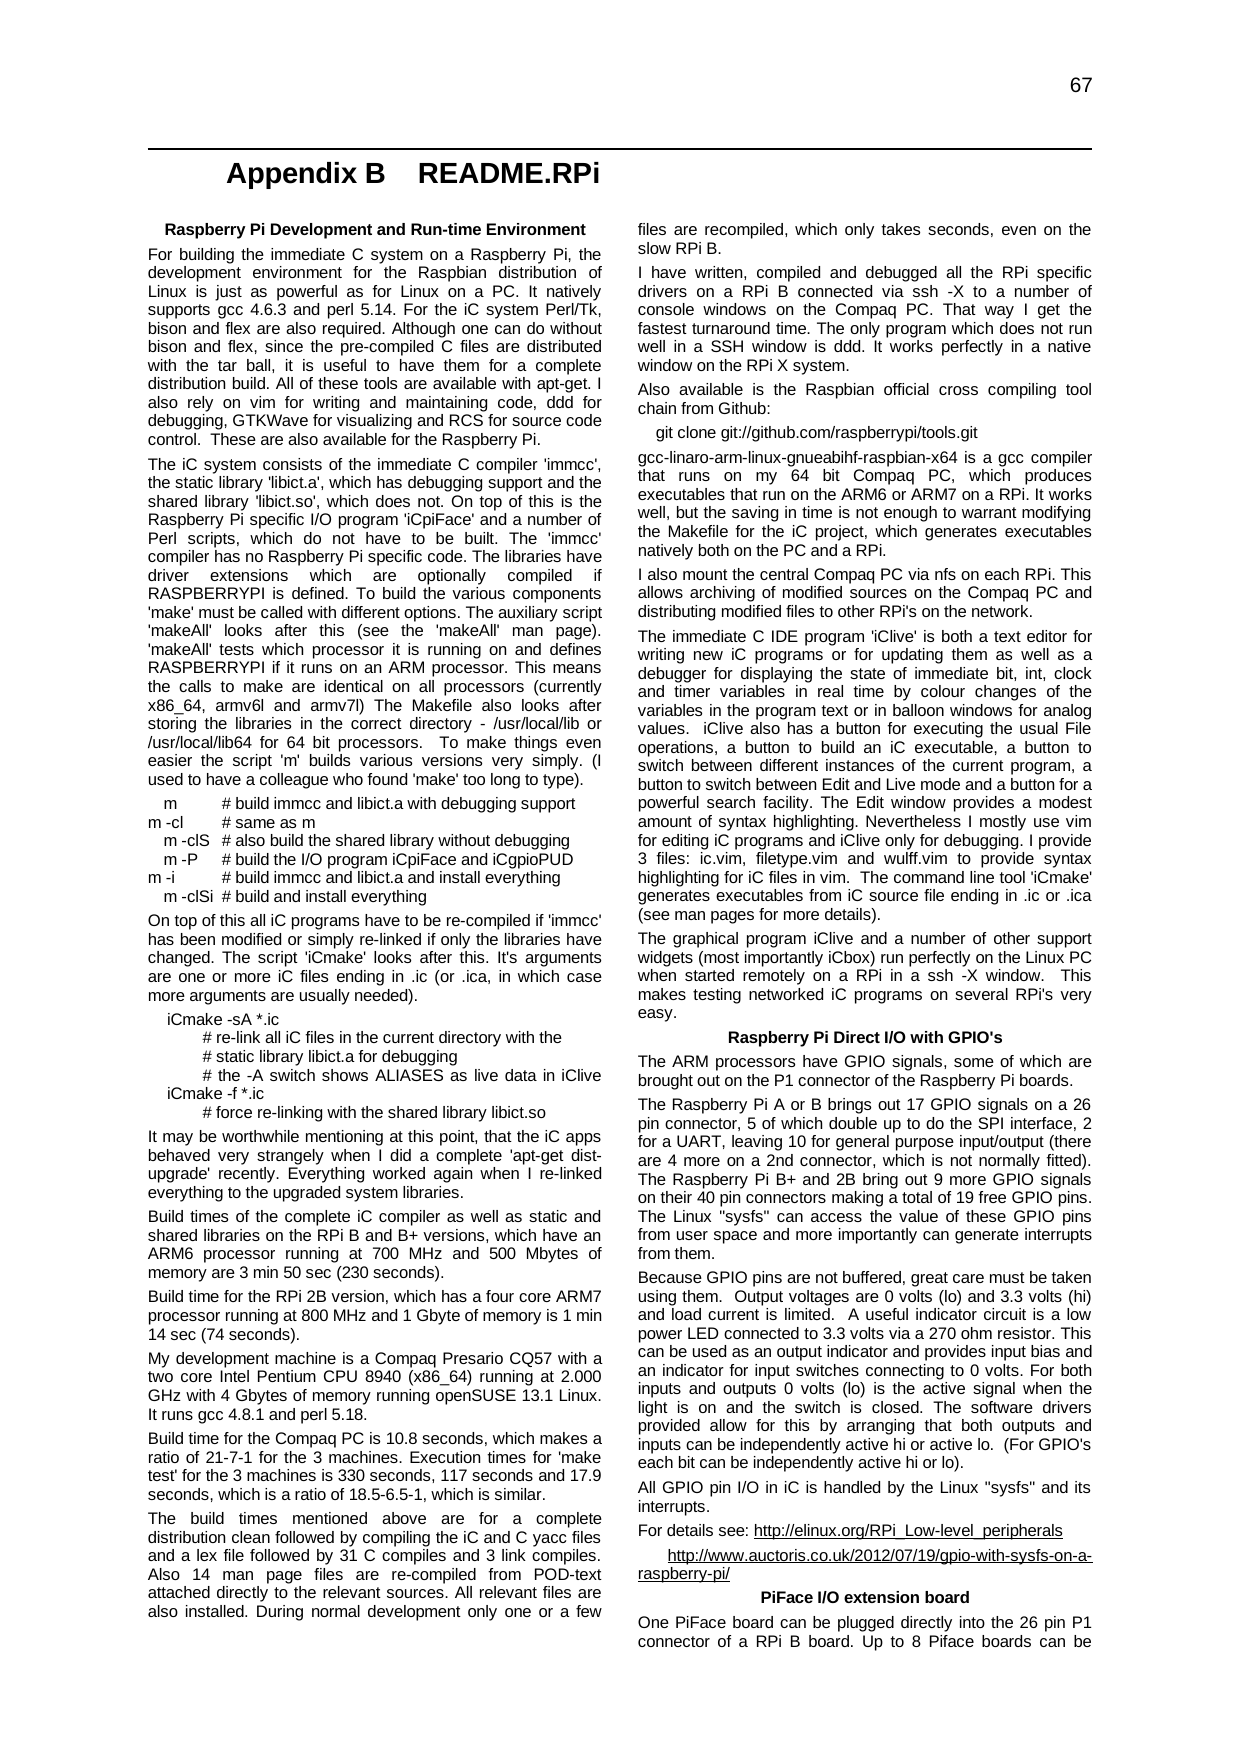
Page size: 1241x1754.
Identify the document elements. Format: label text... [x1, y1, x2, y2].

text iCmake -sA *.ic # re-link all iC files in the current directory with the # static library libict.a for debugging # the -A switch shows ALIASES as live data in iClive iCmake -f *.ic # force re-linking with the shared library libict.so [148, 1010, 602, 1122]
text On top of this all iC programs have to be re-compiled if 'immcc' has been modified or simply re-linked if only the libraries have changed. The script 'iCmake' looks after this. It's arguments are one or more iC files ending in .ic (or .ica, in which case more arguments are usually needed). [148, 912, 602, 1004]
text Also available is the Raspbian official cross compiling tool chain from Github: [638, 381, 1092, 418]
text The ARM processors have GPIO signals, some of which are brought out on the P1 connector of the Raspberry Pi boards. [638, 1053, 1092, 1090]
text The Raspberry Pi A or B brings out 17 GPIO signals on a 26 pin connector, 5 of which double up to do the SPI interface, 2 for a UART, leaving 10 for general purpose input/output (there are 4 more on a 2nd connector, which is not normally fitted). The Raspberry Pi B+ and 2B bring out 9 more GPIO signals on their 40 pin connectors making a total of 19 free GPIO pins. The Linux "sysfs" can access the value of these GPIO pins from user space and more importantly can generate interrupts from them. [638, 1096, 1092, 1263]
text For building the immediate C system on a Raspberry Pi, the development environment for the Raspbian distribution of Linux is just as powerful as for Linux on a PC. It natively supports gcc 4.6.3 and perl 5.14. For the iC system Perl/Tk, bison and flex are also required. Although one can do without bison and flex, since the pre-compiled C files are distributed with the tar ball, it is useful to have them for a complete distribution build. All of these tools are available with apt-get. I also rely on vim for writing and maintaining code, ddd for debugging, GTKWave for visualizing and RCS for source code control. These are also available for the Raspberry Pi. [148, 245, 602, 449]
text m # build immcc and libict.a with debugging support m -cl # same as m m -clS # also build the shared library without debugging m -P # build the I/O program iCpiFace and iCgpioPUD m -i # build immcc and libict.a and install everything m -clSi # build and install everything [148, 794, 602, 906]
text The build times mentioned above are for a complete distribution clean followed by compiling the iC and C yacc files and a lex file followed by 31 C compiles and 3 link compiles. Also 14 man page files are re-compiled from POD-text attached directly to the relevant sources. All relevant files are also installed. During normal development only one or a few [148, 1509, 602, 1621]
text files are recompiled, which only takes seconds, even on the slow RPi B. [638, 221, 1092, 258]
text I have written, compiled and debugged all the RPi specific drivers on a RPi B connected via ssh -X to a number of console windows on the Compaq PC. That way I get the fastest turnaround time. The only program which does not run well in a SSH window is ddd. It works perfectly in a native window on the RPi X system. [638, 263, 1092, 375]
text Build time for the RPi 2B version, which has a four core ARM7 processor running at 800 MHz and 1 Gbyte of memory is 1 min 14 sec (74 seconds). [148, 1288, 602, 1343]
text Raspberry Pi Development and Run-time Environment [148, 221, 602, 239]
text Build time for the Compaq PC is 10.8 seconds, which makes a ratio of 21-7-1 for the 3 machines. Execution times for 'make test' for the 3 machines is 330 seconds, 117 seconds and 17.9 seconds, which is a ratio of 18.5-6.5-1, which is similar. [148, 1429, 602, 1504]
text Build times of the complete iC compiler as well as static and shared libraries on the RPi B and B+ versions, which have an ARM6 processor running at 700 MHz and 500 Mbytes of memory are 3 min 50 sec (230 seconds). [148, 1208, 602, 1282]
text http://www.auctoris.co.uk/2012/07/19/gpio-with-sysfs-on-a-raspberry-pi/ [638, 1546, 1092, 1583]
text My development machine is a Compaq Presario CQ57 with a two core Intel Pentium CPU 8940 (x86_64) running at 2.000 GHz with 4 Gbytes of memory running openSUSE 13.1 Linux. It runs gcc 4.8.1 and perl 5.18. [148, 1349, 602, 1423]
text I also mount the central Compaq PC via nfs on each RPi. This allows archiving of modified sources on the Compaq PC and distributing modified files to other RPi's on the network. [638, 565, 1092, 621]
text It may be worthwhile mentioning at this point, that the iC apps behaved very strangely when I did a complete 'apt-get dist-upgrade' recently. Everything worked again when I re-linked everything to the upgraded system libraries. [148, 1128, 602, 1202]
text The immediate C IDE program 'iClive' is both a text editor for writing new iC programs or for updating them as well as a debugger for displaying the state of immediate bit, int, clock and timer variables in real time by colour changes of the variables in the program text or in balloon windows for analog values. iClive also has a button for executing the usual File operations, a button to build an iC executable, a button to switch between different instances of the current program, a button to switch between Edit and Live mode and a button for a powerful search facility. The Edit window provides a modest amount of syntax highlighting. Nevertheless I mostly use vim for editing iC programs and iClive only for debugging. I provide 3 files: ic.vim, filetype.vim and wulff.vim to provide syntax highlighting for iC files in vim. The command line tool 'iCmake' generates executables from iC source file ending in .ic or .ica (see man pages for more details). [638, 627, 1092, 924]
text Because GPIO pins are not buffered, great care must be taken using them. Output voltages are 0 volts (lo) and 3.3 volts (hi) and load current is limited. A useful indicator circuit is a low power LED connected to 3.3 volts via a 270 ohm resistor. This can be used as an output indicator and provides input bias and an indicator for input switches connecting to 0 volts. For both inputs and outputs 0 volts (lo) is the active signal when the light is on and the switch is closed. The software drivers provided allow for this by arranging that both outputs and inputs can be independently active hi or active lo. (For GPIO's each bit can be independently active hi or lo). [638, 1268, 1092, 1472]
text The graphical program iClive and a number of other support widgets (most importantly iCbox) run perfectly on the Linux PC when started remotely on a RPi in a ssh -X window. This makes testing networked iC programs on several RPi's very easy. [638, 929, 1092, 1022]
text Raspberry Pi Direct I/O with GPIO's [638, 1028, 1092, 1047]
text The iC system consists of the immediate C compiler 'immcc', the static library 'libict.a', which has debugging support and the shared library 'libict.so', which does not. On top of this is the Raspberry Pi specific I/O program 'iCpiFace' and a number of Perl scripts, which do not have to be built. The 'immcc' compiler has no Raspberry Pi specific code. The libraries have driver extensions which are optionally compiled if RASPBERRYPI is defined. To build the various components 'make' must be called with different options. The auxiliary script 'makeAll' looks after this (see the 'makeAll' man page). 'makeAll' tests which processor it is running on and defines RASPBERRYPI if it runs on an ARM processor. This means the calls to make are identical on all processors (currently x86_64, armv6l and armv7l) The Makefile also looks after storing the libraries in the correct directory - /usr/local/lib or /usr/local/lib64 for 64 bit processors. To make things even easier the script 'm' builds various versions very simply. (I used to have a colleague who found 'make' too long to type). [148, 455, 602, 789]
text For details see: http://elinux.org/RPi_Low-level_peripherals [638, 1521, 1092, 1540]
text All GPIO pin I/O in iC is handled by the Linux "sysfs" and its interrupts. [638, 1478, 1092, 1516]
text PiFace I/O extension board [638, 1589, 1092, 1607]
subtitle Appendix B README.RPi [148, 150, 1092, 197]
text One PiFace board can be plugged directly into the 26 pin P1 connector of a RPi B board. Up to 8 Piface boards can be [638, 1613, 1092, 1651]
text gcc-linaro-arm-linux-gnueabihf-raspbian-x64 is a gcc compiler that runs on my 64 bit Compaq PC, which produces executables that run on the ARM6 or ARM7 on a RPi. It works well, but the saving in time is not enough to warrant modifying the Makefile for the iC project, which generates executables natively both on the PC and a RPi. [638, 448, 1092, 559]
text git clone git://github.com/raspberrypi/tools.git [638, 424, 1092, 442]
